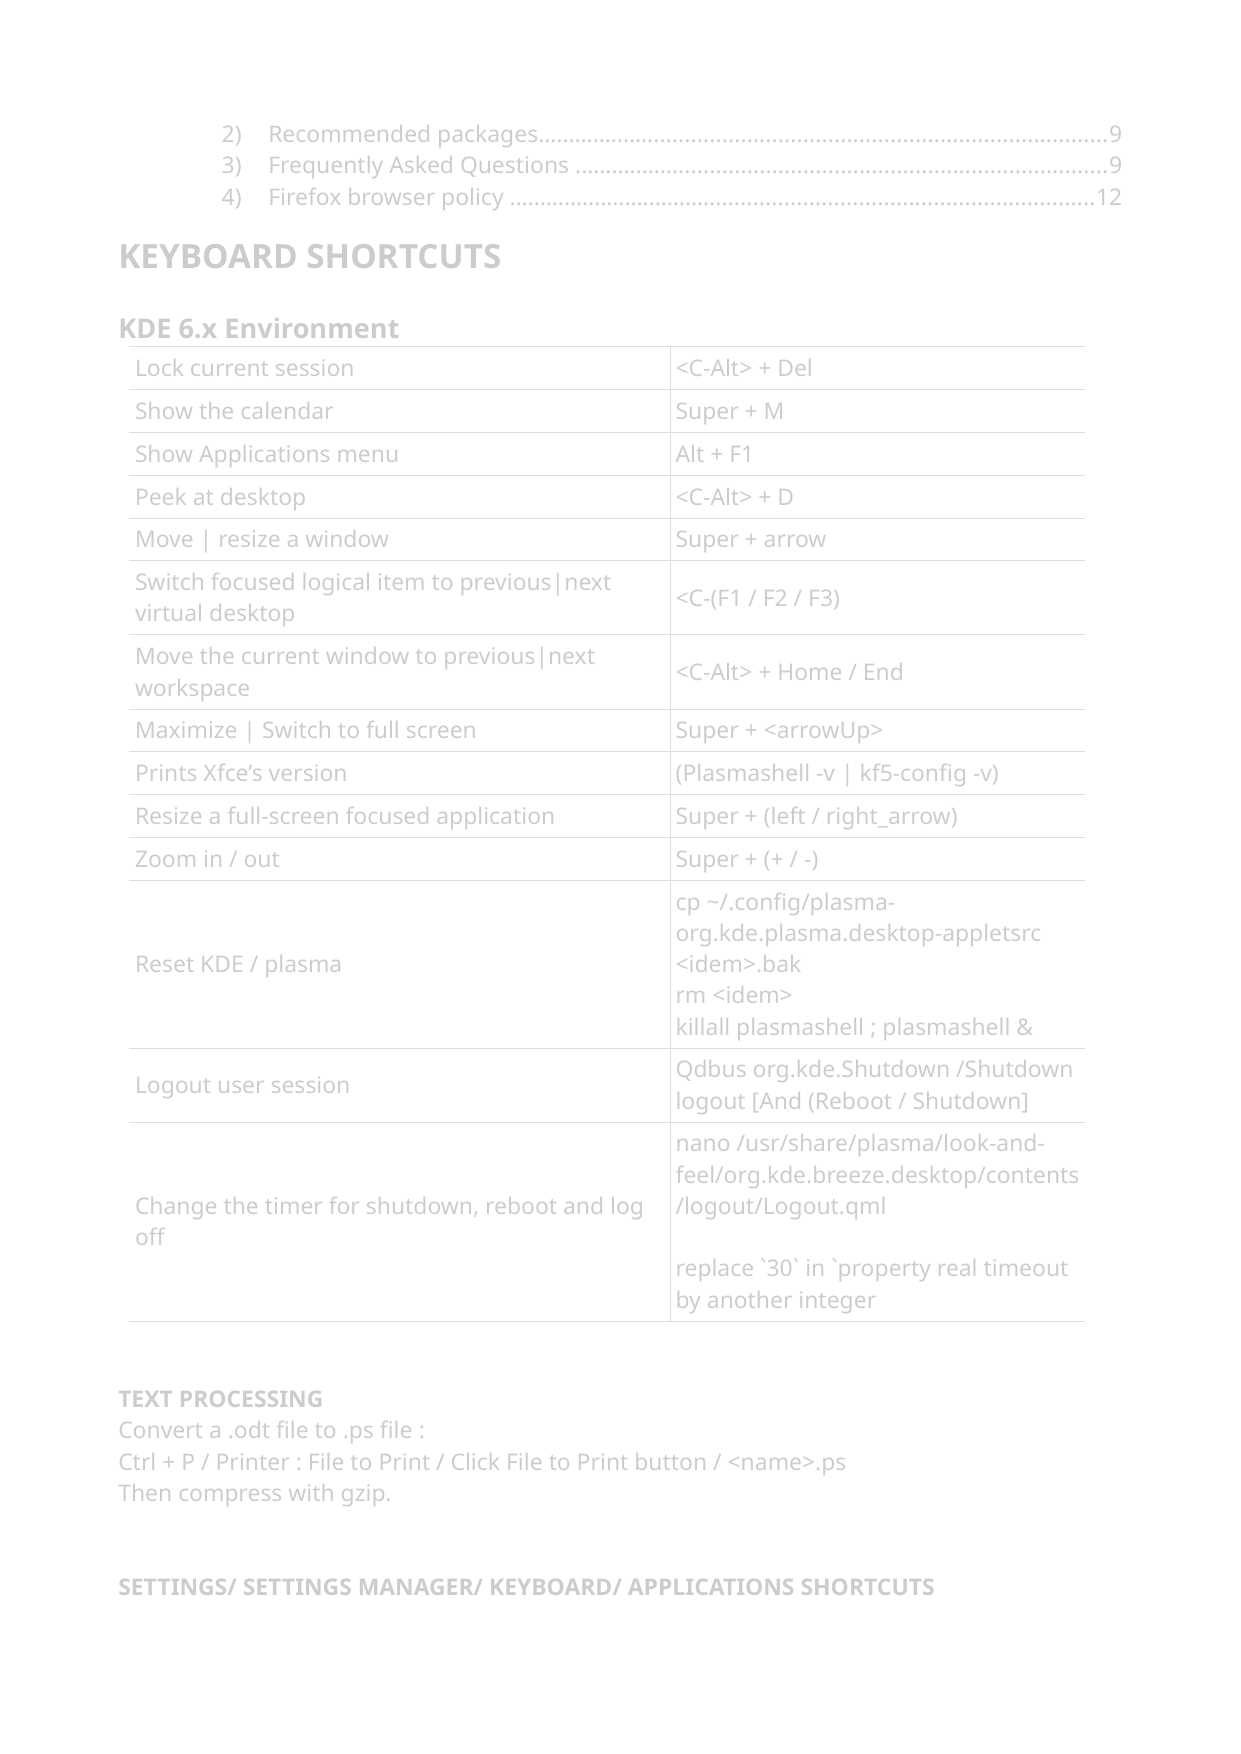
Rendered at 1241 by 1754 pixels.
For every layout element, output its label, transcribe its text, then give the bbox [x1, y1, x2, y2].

table_cell Move | resize a window [129, 519, 670, 560]
table_cell Zoom in / out [129, 838, 670, 880]
list Firefox browser policy 12 [221, 181, 1122, 212]
text Convert a .odt file to .ps file : [118, 1414, 1122, 1446]
text Then compress with gzip. [118, 1477, 1122, 1508]
table_cell Qdbus org.kde.Shutdown /Shutdown logout [And (Reboot / Shutdown] [671, 1049, 1085, 1122]
table_header Lock current session [129, 347, 670, 389]
table_cell Resize a full-screen focused application [129, 795, 670, 837]
text KEYBOARD SHORTCUTS [118, 233, 1122, 278]
table_cell Show Applications menu [129, 433, 670, 475]
table_cell Show the calendar [129, 390, 670, 432]
table_cell Super + arrow [671, 519, 1085, 560]
table_cell Prints Xfce’s version [129, 752, 670, 794]
table_cell Super + <arrowUp> [671, 710, 1085, 751]
list Frequently Asked Questions 9 [221, 149, 1122, 181]
table_cell <C-Alt> + D [671, 476, 1085, 517]
table_cell (Plasmashell -v | kf5-config -v) [671, 752, 1085, 794]
text KDE 6.x Environment [118, 309, 1122, 346]
table_cell Peek at desktop [129, 476, 670, 517]
table_cell Super + M [671, 390, 1085, 432]
table_cell Super + (left / right_arrow) [671, 795, 1085, 837]
table_cell cp ~/.config/plasma-org.kde.plasma.desktop-appletsrc <idem>.bak rm <idem> killall plasmashell ; plasmashell & [671, 881, 1085, 1047]
text SETTINGS/ SETTINGS MANAGER/ KEYBOARD/ APPLICATIONS SHORTCUTS [118, 1571, 1122, 1602]
table_cell Alt + F1 [671, 433, 1085, 475]
table_cell Change the timer for shutdown, reboot and log off [129, 1123, 670, 1321]
table_cell <C-(F1 / F2 / F3) [671, 561, 1085, 634]
table_header <C-Alt> + Del [671, 347, 1085, 389]
table_cell <C-Alt> + Home / End [671, 635, 1085, 708]
table_cell Super + (+ / -) [671, 838, 1085, 880]
text Ctrl + P / Printer : File to Print / Click File to Print button / <name>.ps [118, 1446, 1122, 1477]
table_cell nano /usr/share/plasma/look-and-feel/org.kde.breeze.desktop/contents/logout/Logout.qml replace `30` in `property real timeout by another integer [671, 1123, 1085, 1321]
table_cell Switch focused logical item to previous|next virtual desktop [129, 561, 670, 634]
table_cell Maximize | Switch to full screen [129, 710, 670, 751]
table_cell Move the current window to previous|next workspace [129, 635, 670, 708]
text TEXT PROCESSING [118, 1383, 1122, 1414]
table_cell Logout user session [129, 1049, 670, 1122]
list Recommended packages 9 [221, 118, 1122, 149]
table_cell Reset KDE / plasma [129, 881, 670, 1047]
